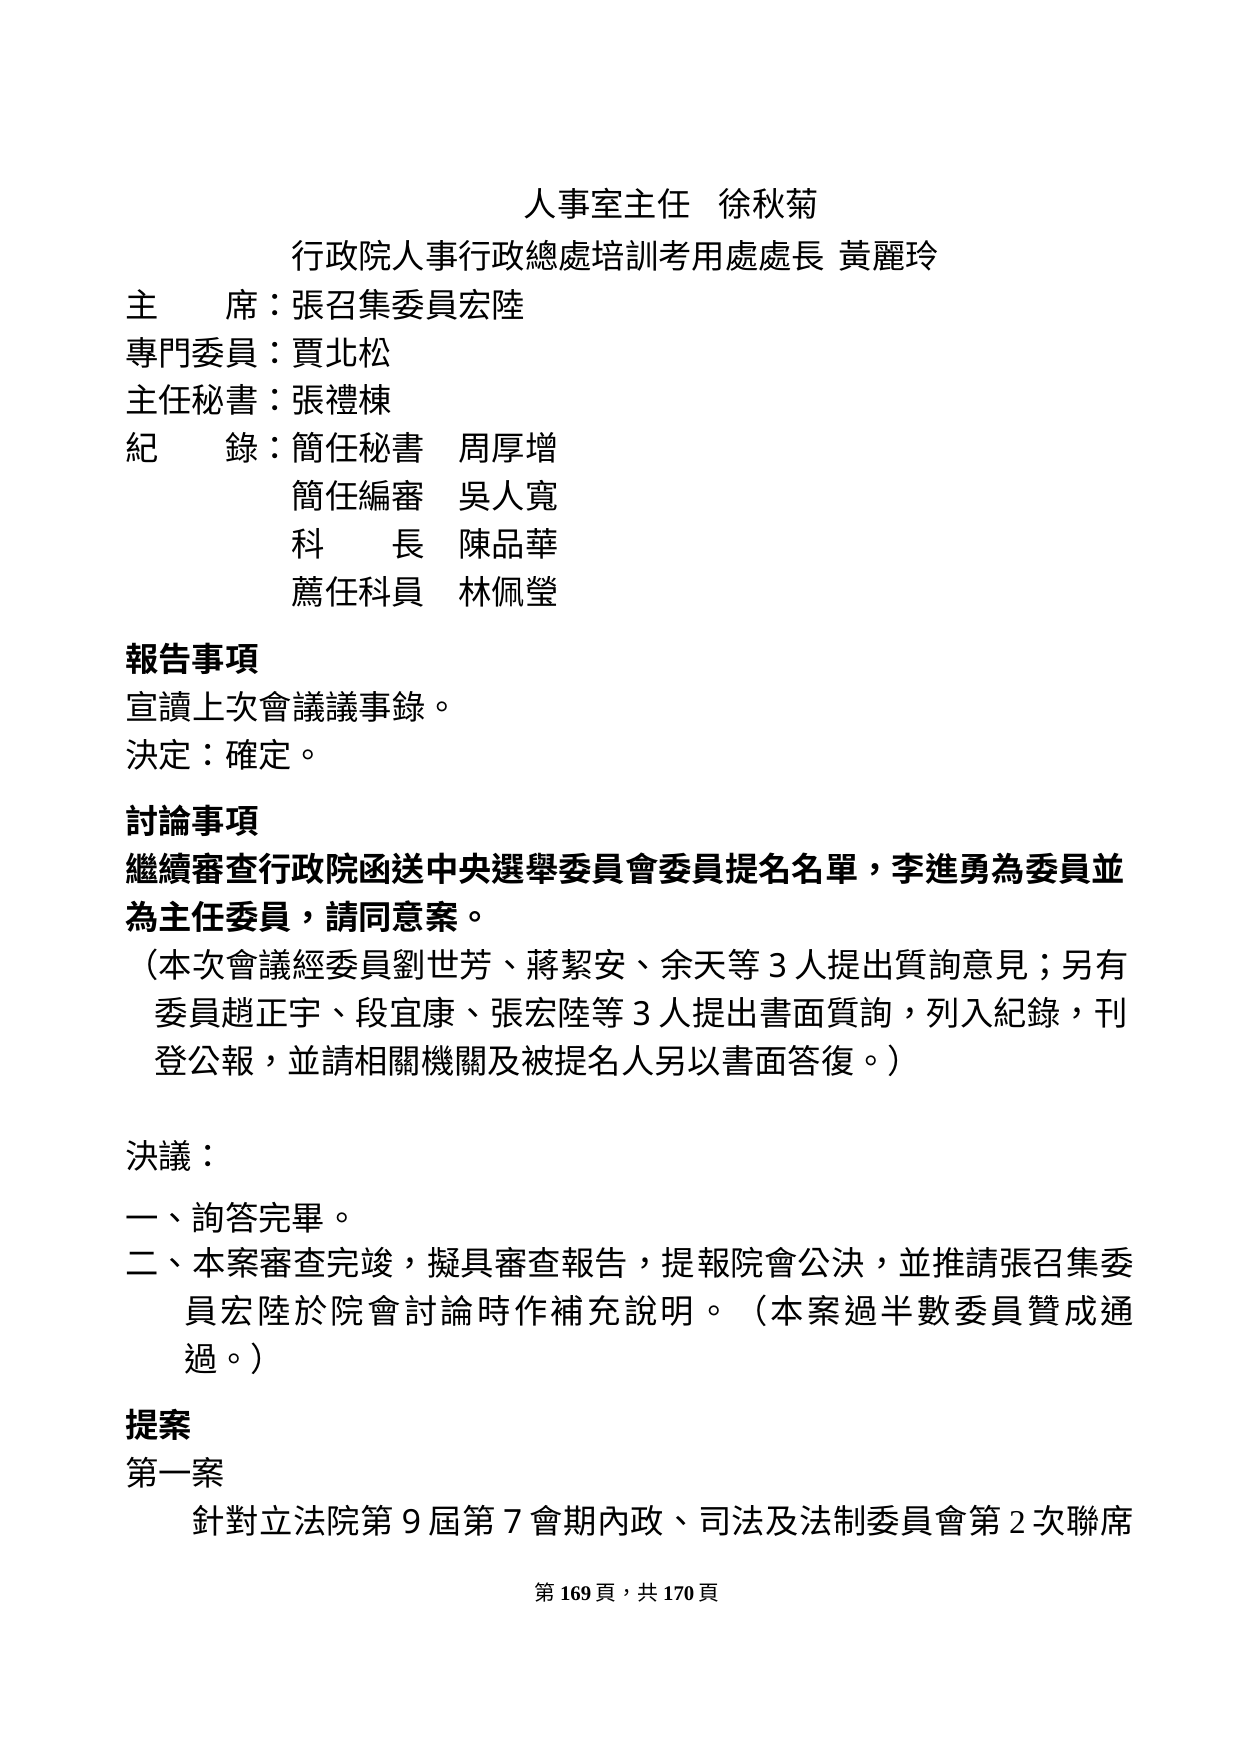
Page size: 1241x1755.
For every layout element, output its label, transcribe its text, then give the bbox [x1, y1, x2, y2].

text 薦任科員 林佩瑩 [125, 566, 1240, 614]
text 專門委員：賈北松 [125, 327, 1240, 374]
text 報告事項 [125, 633, 1129, 681]
text （本次會議經委員劉世芳、蔣絜安、余天等3人提出質詢意見；另有委員趙正宇、段宜康、張宏陸等3人提出書面質詢，列入紀錄，刊登公報，並請相關機關及被提名人另以書面答復。） [125, 939, 1129, 1083]
text 人事室主任 徐秋菊 [125, 174, 1129, 227]
text 針對立法院第9屆第7會期內政、司法及法制委員會第2次聯席 [125, 1495, 1134, 1543]
text 簡任編審 吳人寬 [125, 470, 1240, 518]
text 宣讀上次會議議事錄。 [125, 681, 1129, 729]
text 科 長 陳品華 [125, 518, 1240, 566]
text 第一案 [125, 1447, 1134, 1495]
text 一、詢答完畢。 [125, 1174, 1142, 1237]
text 提案 [125, 1399, 1134, 1447]
text 決定：確定。 [125, 729, 1134, 777]
text 二、本案審查完竣，擬具審查報告，提報院會公決，並推請張召集委員宏陸於院會討論時作補充說明。（本案過半數委員贊成通過。） [125, 1237, 1134, 1381]
text 行政院人事行政總處培訓考用處處長 黃麗玲 [125, 227, 1129, 279]
text 繼續審查行政院函送中央選舉委員會委員提名名單，李進勇為委員並為主任委員，請同意案。 [125, 843, 1129, 939]
text 主 席：張召集委員宏陸 [125, 279, 1240, 327]
text 決議： [125, 1112, 1142, 1174]
text 主任秘書：張禮棟 [125, 374, 1240, 422]
text 紀 錄：簡任秘書 周厚增 [125, 422, 1240, 470]
text 討論事項 [125, 795, 1129, 843]
